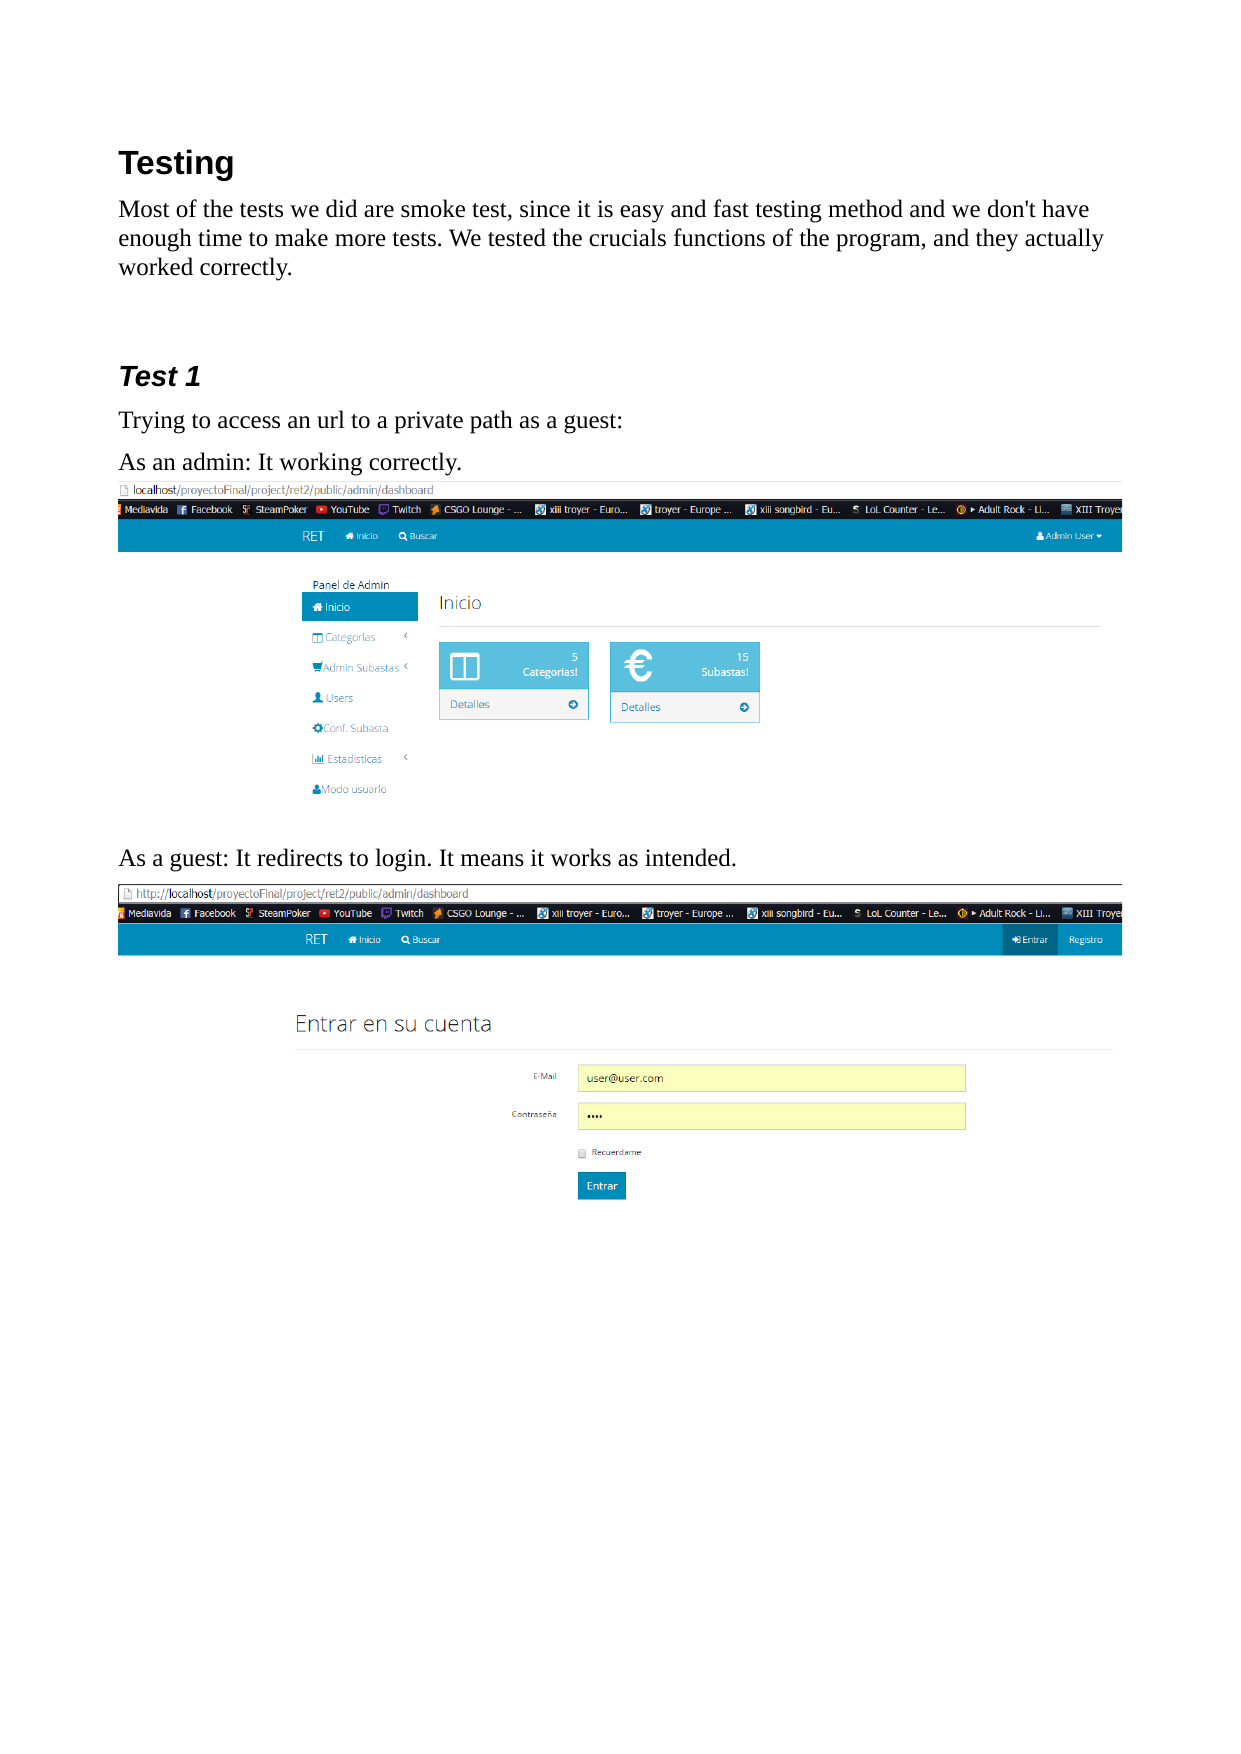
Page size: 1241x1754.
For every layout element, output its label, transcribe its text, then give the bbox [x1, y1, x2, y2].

text [118, 802, 1122, 830]
text Most of the tests we did are smoke test, since it is easy and fast testing method and we don't have enough time to make more tests. We tested the crucials functions of the program, and they actually worked correctly. [118, 194, 1122, 281]
text As an admin: It working correctly. [118, 447, 1122, 481]
text Trying to access an url to a private path as a guest: [118, 405, 1122, 434]
subtitle Testing [118, 143, 1122, 182]
subtitle Test 1 [118, 359, 1122, 393]
text As a guest: It redirects to login. It means it works as intended. [118, 843, 1122, 872]
